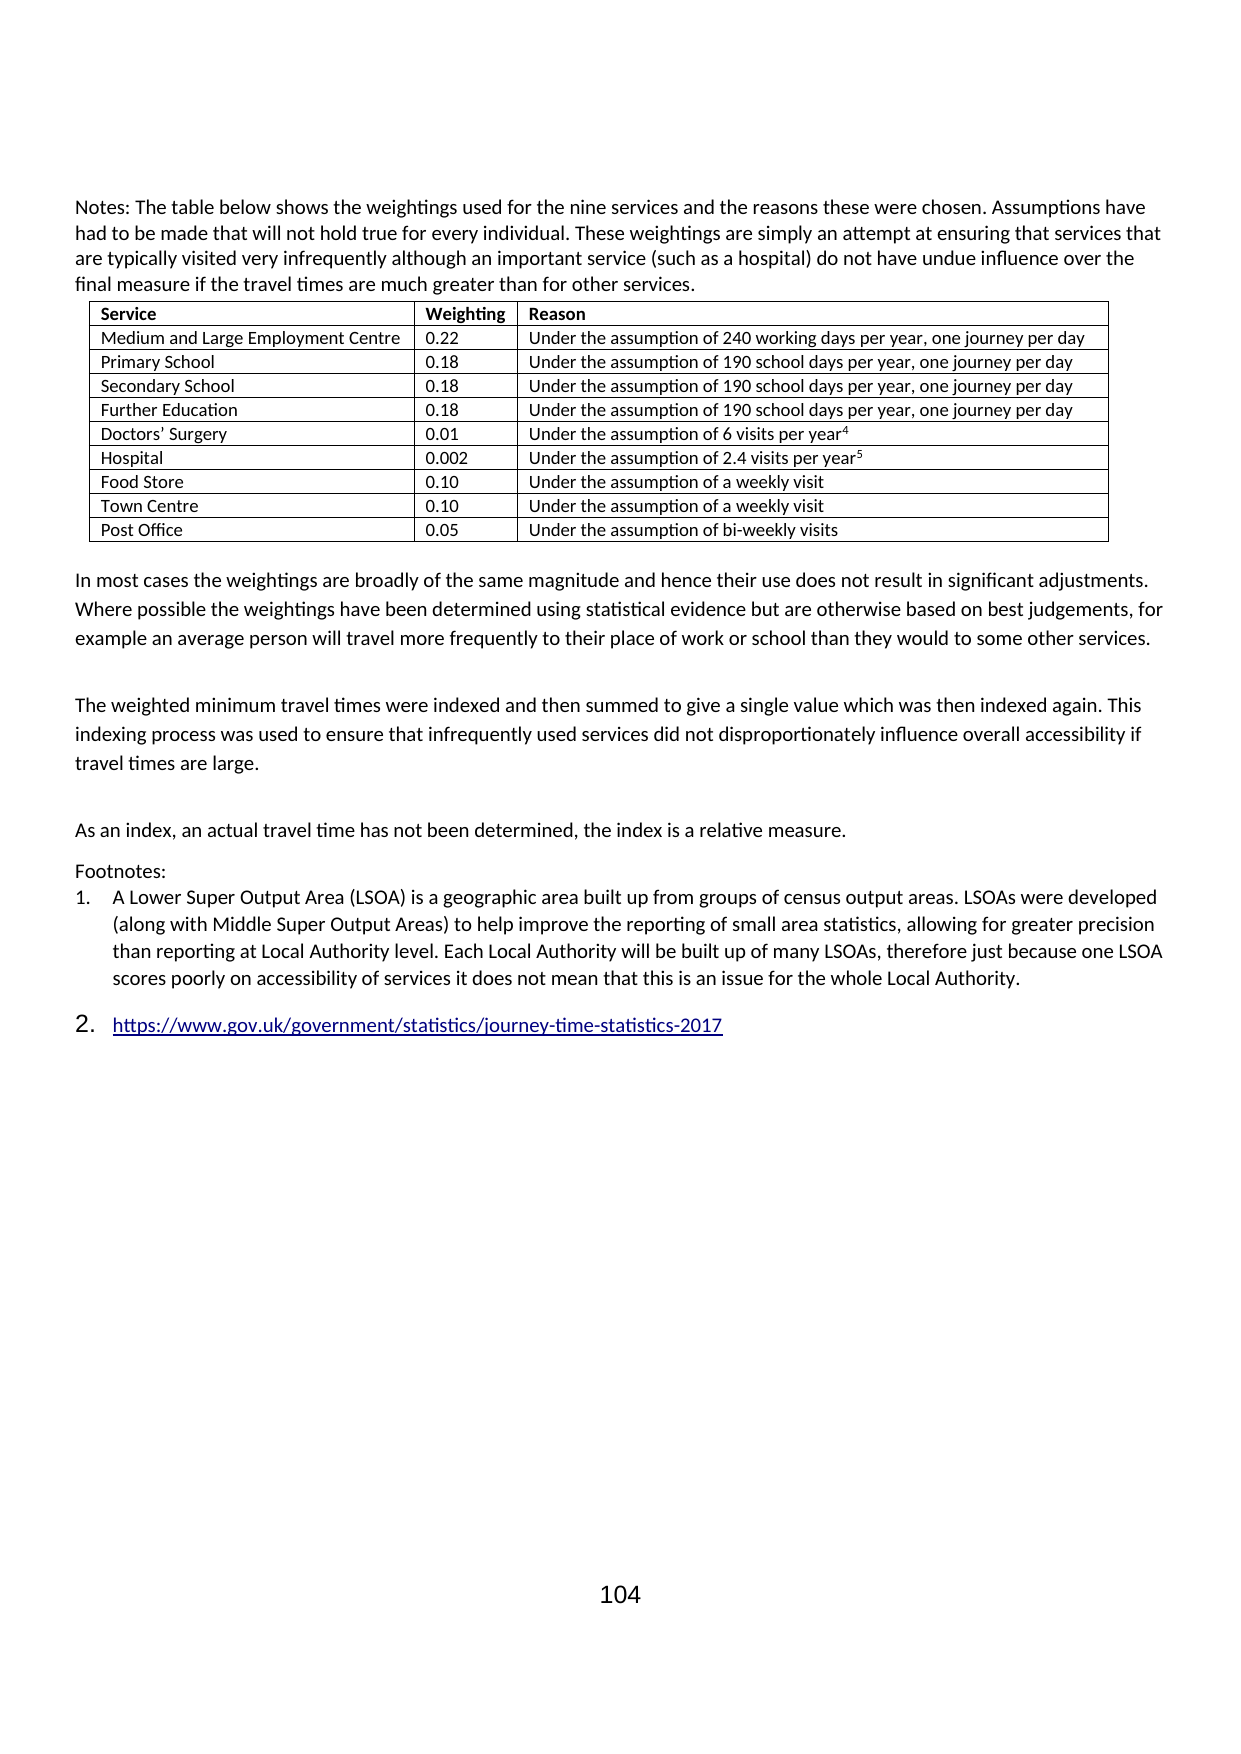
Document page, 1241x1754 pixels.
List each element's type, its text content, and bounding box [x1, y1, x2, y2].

table_cell Under the assumption of a weekly visit [518, 494, 1108, 517]
table_cell 0.22 [415, 326, 517, 349]
table_cell Food Store [90, 470, 414, 493]
table_cell Secondary School [90, 374, 414, 397]
list A Lower Super Output Area (LSOA) is a geographic area built up from groups of census output areas. LSOAs were developed (along with Middle Super Output Areas) to help improve the reporting of small area statistics, allowing for greater precision than reporting at Local Authority level. Each Local Authority will be built up of many LSOAs, therefore just because one LSOA scores poorly on accessibility of services it does not mean that this is an issue for the whole Local Authority. [75, 884, 1165, 991]
table_cell Under the assumption of 2.4 visits per year5 [518, 446, 1108, 469]
table_cell 0.01 [415, 422, 517, 445]
table_header Service [90, 302, 414, 325]
table_cell Under the assumption of a weekly visit [518, 470, 1108, 493]
text Notes: The table below shows the weightings used for the nine services and the reasons these were chosen. Assumptions have had to be made that will not hold true for every individual. These weightings are simply an attempt at ensuring that services that are typically visited very infrequently although an important service (such as a hospital) do not have undue influence over the final measure if the travel times are much greater than for other services. [75, 194, 1165, 296]
text The weighted minimum travel times were indexed and then summed to give a single value which was then indexed again. This indexing process was used to ensure that infrequently used services did not disproportionately influence overall accessibility if travel times are large. [75, 692, 1165, 776]
table_cell 0.10 [415, 494, 517, 517]
list https://www.gov.uk/government/statistics/journey-time-statistics-2017 [75, 1009, 1165, 1038]
table_cell Further Education [90, 398, 414, 421]
table_cell 0.18 [415, 350, 517, 373]
table_header Weighting [415, 302, 517, 325]
table_cell 0.002 [415, 446, 517, 469]
table_cell Doctors’ Surgery [90, 422, 414, 445]
table_cell Under the assumption of 190 school days per year, one journey per day [518, 374, 1108, 397]
table_cell 0.18 [415, 398, 517, 421]
table_cell Hospital [90, 446, 414, 469]
table_cell Medium and Large Employment Centre [90, 326, 414, 349]
table_cell Under the assumption of 6 visits per year4 [518, 422, 1108, 445]
text Footnotes: [75, 858, 1165, 884]
table_cell 0.18 [415, 374, 517, 397]
table_cell Post Office [90, 518, 414, 541]
text In most cases the weightings are broadly of the same magnitude and hence their use does not result in significant adjustments. Where possible the weightings have been determined using statistical evidence but are otherwise based on best judgements, for example an average person will travel more frequently to their place of work or school than they would to some other services. [75, 567, 1165, 651]
table_cell 0.10 [415, 470, 517, 493]
table_cell Primary School [90, 350, 414, 373]
text As an index, an actual travel time has not been determined, the index is a relative measure. [75, 817, 1165, 842]
table_header Reason [518, 302, 1108, 325]
table_cell 0.05 [415, 518, 517, 541]
table_cell Town Centre [90, 494, 414, 517]
table_cell Under the assumption of 240 working days per year, one journey per day [518, 326, 1108, 349]
table_cell Under the assumption of bi-weekly visits [518, 518, 1108, 541]
table_cell Under the assumption of 190 school days per year, one journey per day [518, 350, 1108, 373]
table_cell Under the assumption of 190 school days per year, one journey per day [518, 398, 1108, 421]
